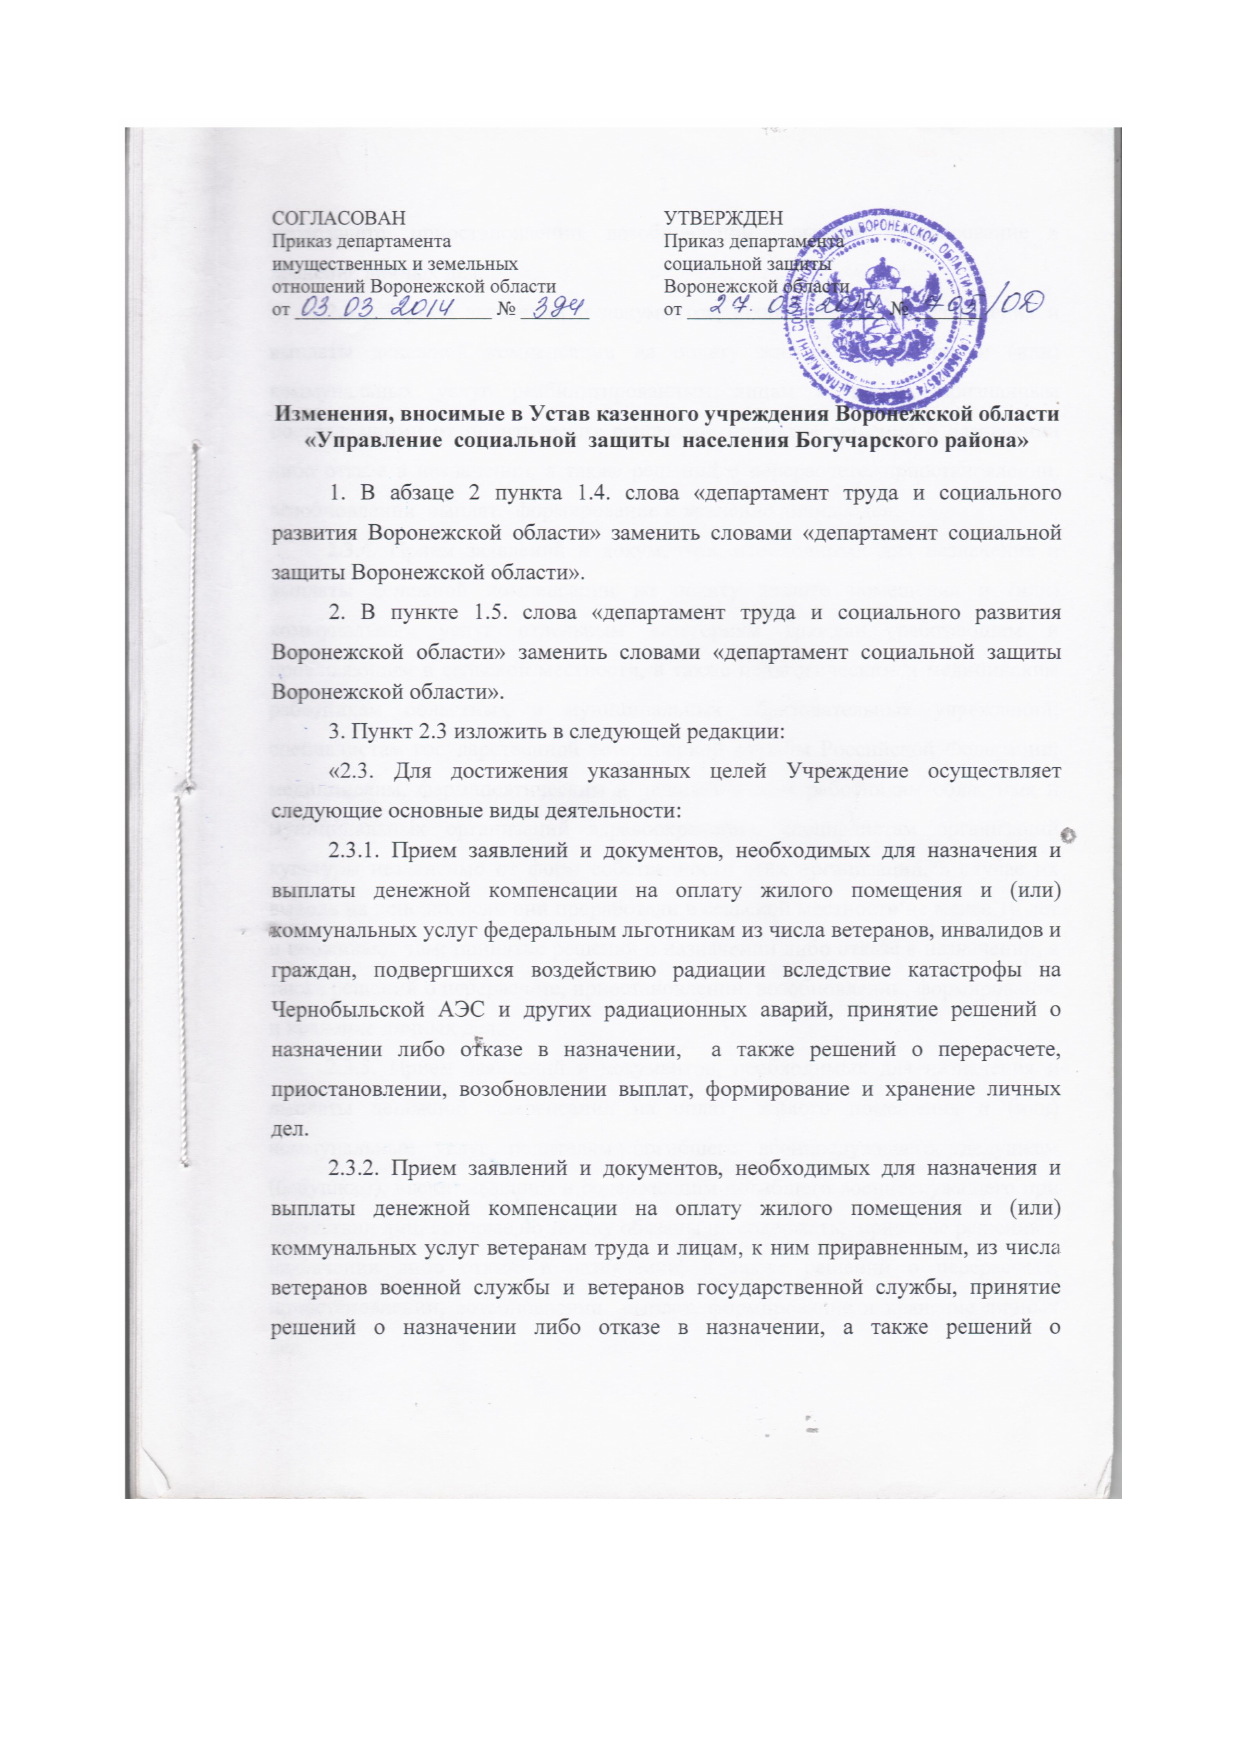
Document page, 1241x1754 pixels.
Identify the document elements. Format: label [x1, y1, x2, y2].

picture [118, 118, 1122, 1499]
